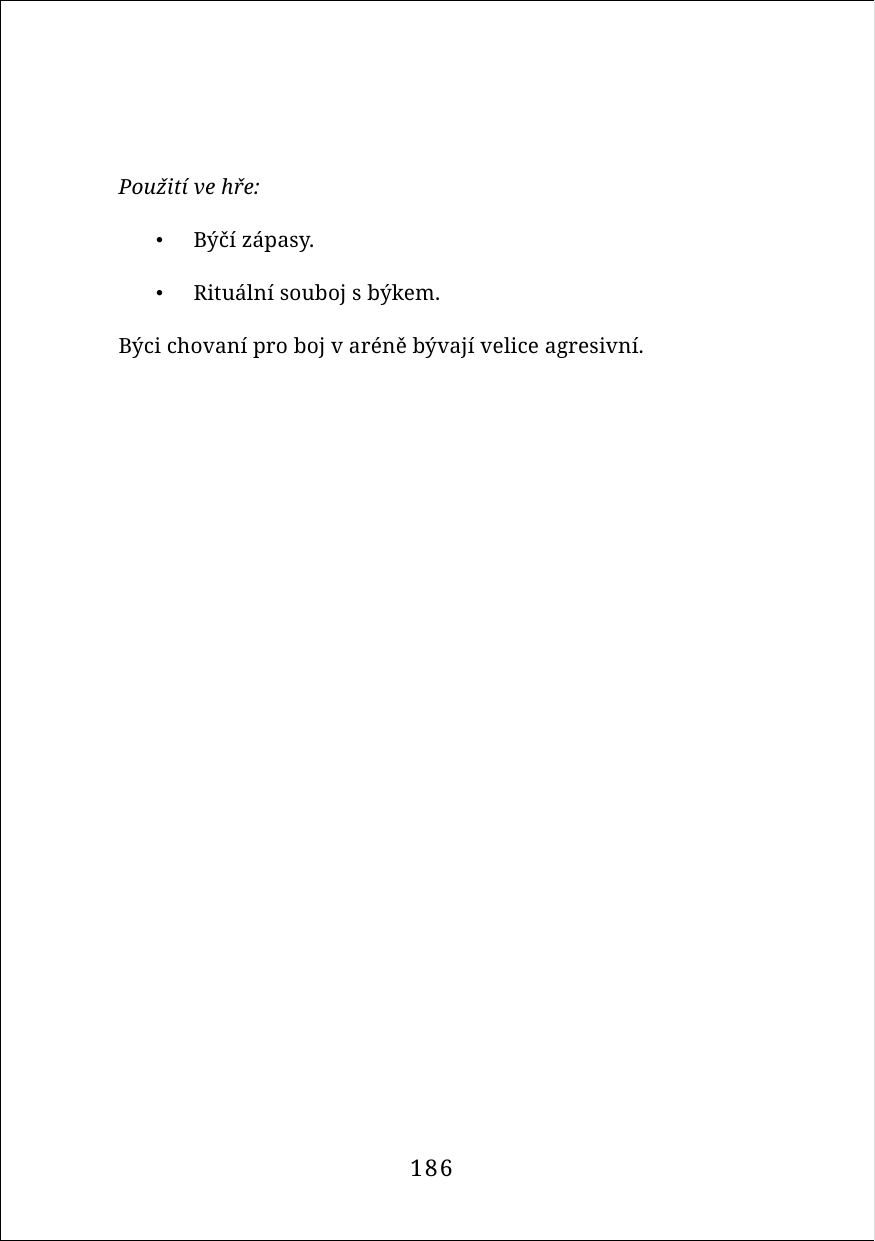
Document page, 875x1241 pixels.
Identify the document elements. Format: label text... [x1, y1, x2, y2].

list Býčí zápasy. [156, 225, 756, 253]
text Použití ve hře: [118, 172, 756, 200]
list Rituální souboj s býkem. [156, 278, 756, 307]
text Býci chovaní pro boj v aréně bývají velice agresivní. [118, 331, 756, 360]
